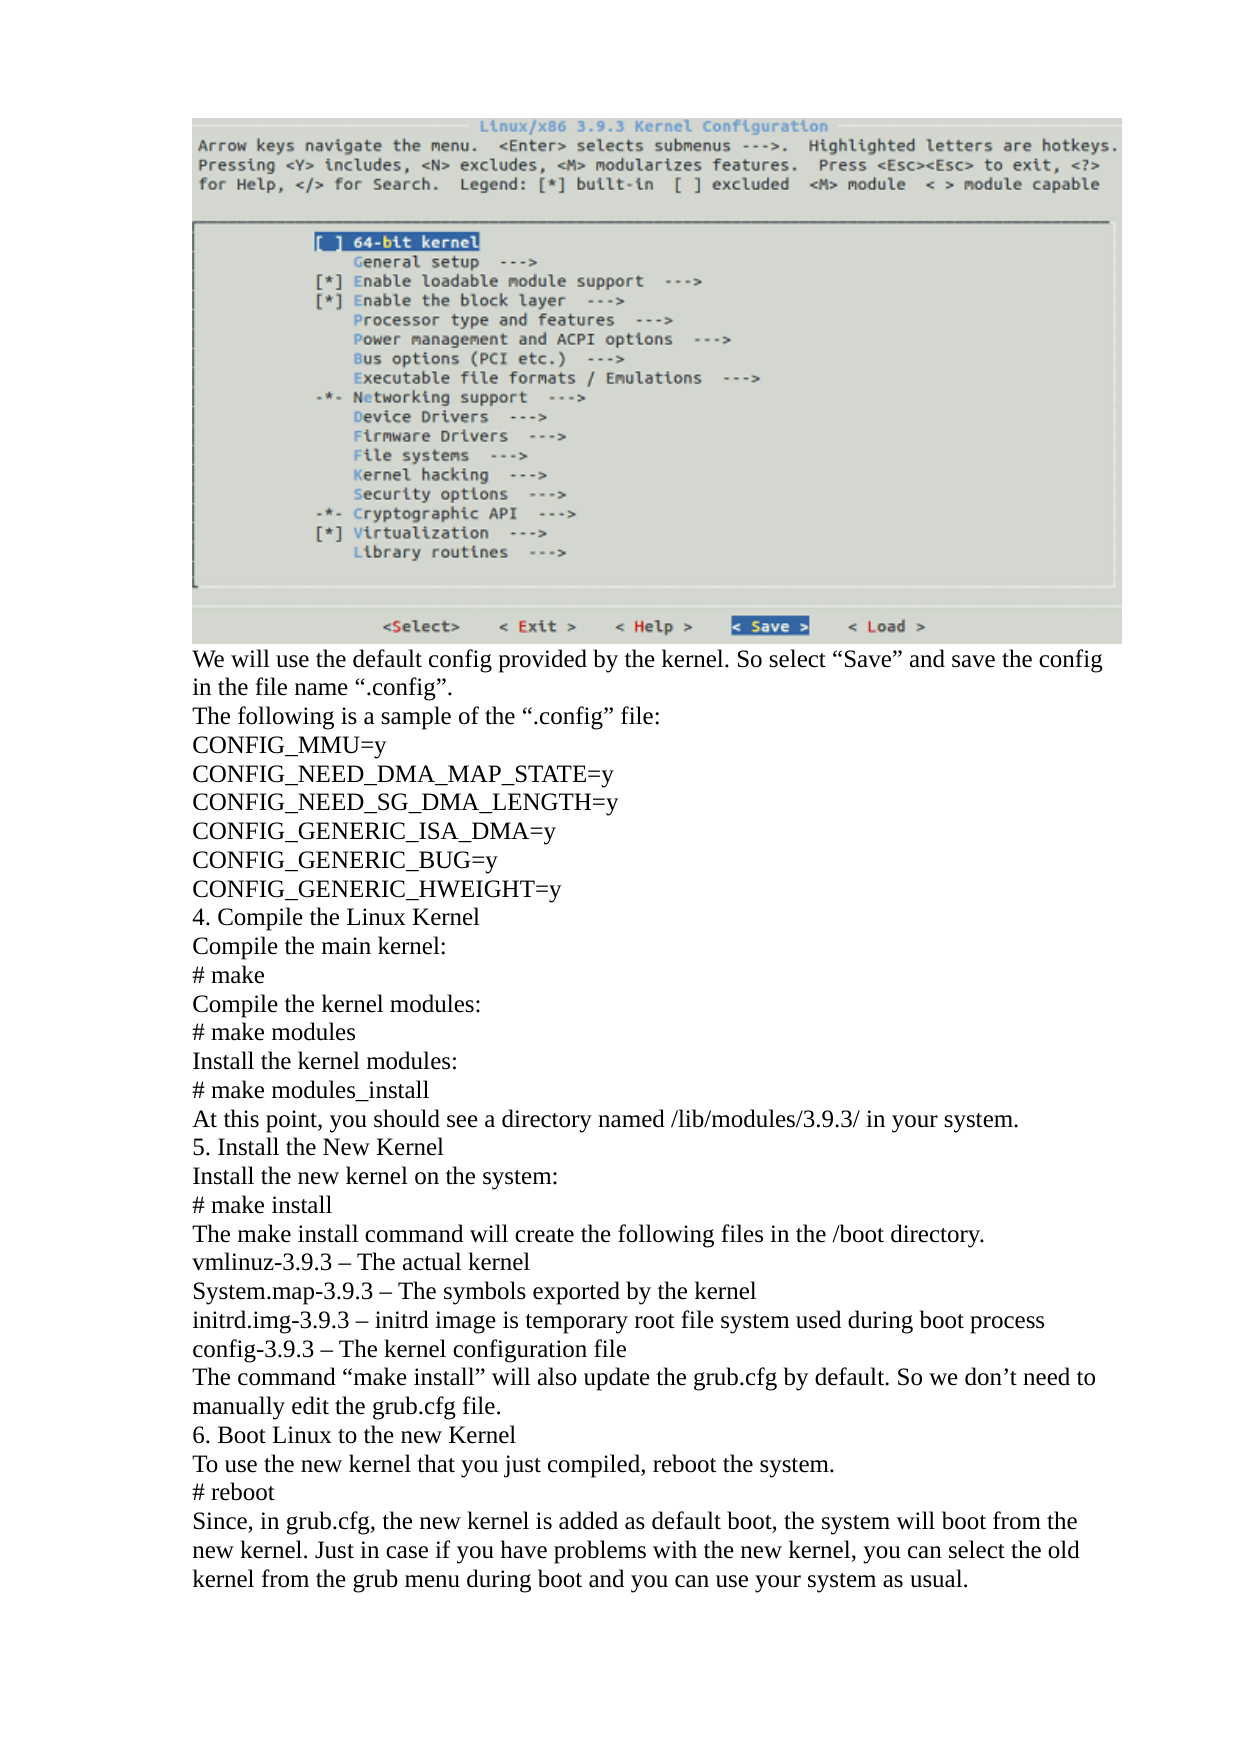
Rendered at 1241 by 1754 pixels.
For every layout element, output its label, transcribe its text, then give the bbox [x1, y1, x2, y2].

text initrd.img-3.9.3 – initrd image is temporary root file system used during boot process [192, 1305, 1122, 1334]
text We will use the default config provided by the kernel. So select “Save” and save the config in the file name “.config”. [192, 644, 1122, 701]
text CONFIG_NEED_SG_DMA_LENGTH=y [192, 787, 1122, 816]
text CONFIG_MMU=y [192, 730, 1122, 759]
text config-3.9.3 – The kernel configuration file [192, 1334, 1122, 1362]
text Compile the kernel modules: [192, 989, 1122, 1017]
text 5. Install the New Kernel [192, 1132, 1122, 1161]
text CONFIG_GENERIC_BUG=y [192, 845, 1122, 874]
text The command “make install” will also update the grub.cfg by default. So we don’t need to manually edit the grub.cfg file. [192, 1362, 1122, 1420]
text # make install [192, 1190, 1122, 1219]
picture [192, 118, 1123, 644]
text # reboot [192, 1477, 1122, 1506]
text # make modules [192, 1017, 1122, 1046]
text CONFIG_GENERIC_ISA_DMA=y [192, 816, 1122, 845]
text The following is a sample of the “.config” file: [192, 701, 1122, 730]
text 4. Compile the Linux Kernel [192, 902, 1122, 931]
text 6. Boot Linux to the new Kernel [192, 1420, 1122, 1449]
text At this point, you should see a directory named /lib/modules/3.9.3/ in your system. [192, 1104, 1122, 1132]
text Install the new kernel on the system: [192, 1161, 1122, 1190]
text # make modules_install [192, 1075, 1122, 1104]
text vmlinuz-3.9.3 – The actual kernel [192, 1247, 1122, 1276]
text CONFIG_NEED_DMA_MAP_STATE=y [192, 759, 1122, 787]
text The make install command will create the following files in the /boot directory. [192, 1219, 1122, 1247]
text To use the new kernel that you just compiled, reboot the system. [192, 1449, 1122, 1477]
text CONFIG_GENERIC_HWEIGHT=y [192, 874, 1122, 902]
text Install the kernel modules: [192, 1046, 1122, 1075]
text System.map-3.9.3 – The symbols exported by the kernel [192, 1276, 1122, 1305]
text # make [192, 960, 1122, 989]
text Since, in grub.cfg, the new kernel is added as default boot, the system will boot from the new kernel. Just in case if you have problems with the new kernel, you can select the old kernel from the grub menu during boot and you can use your system as usual. [192, 1506, 1122, 1592]
text Compile the main kernel: [192, 931, 1122, 960]
